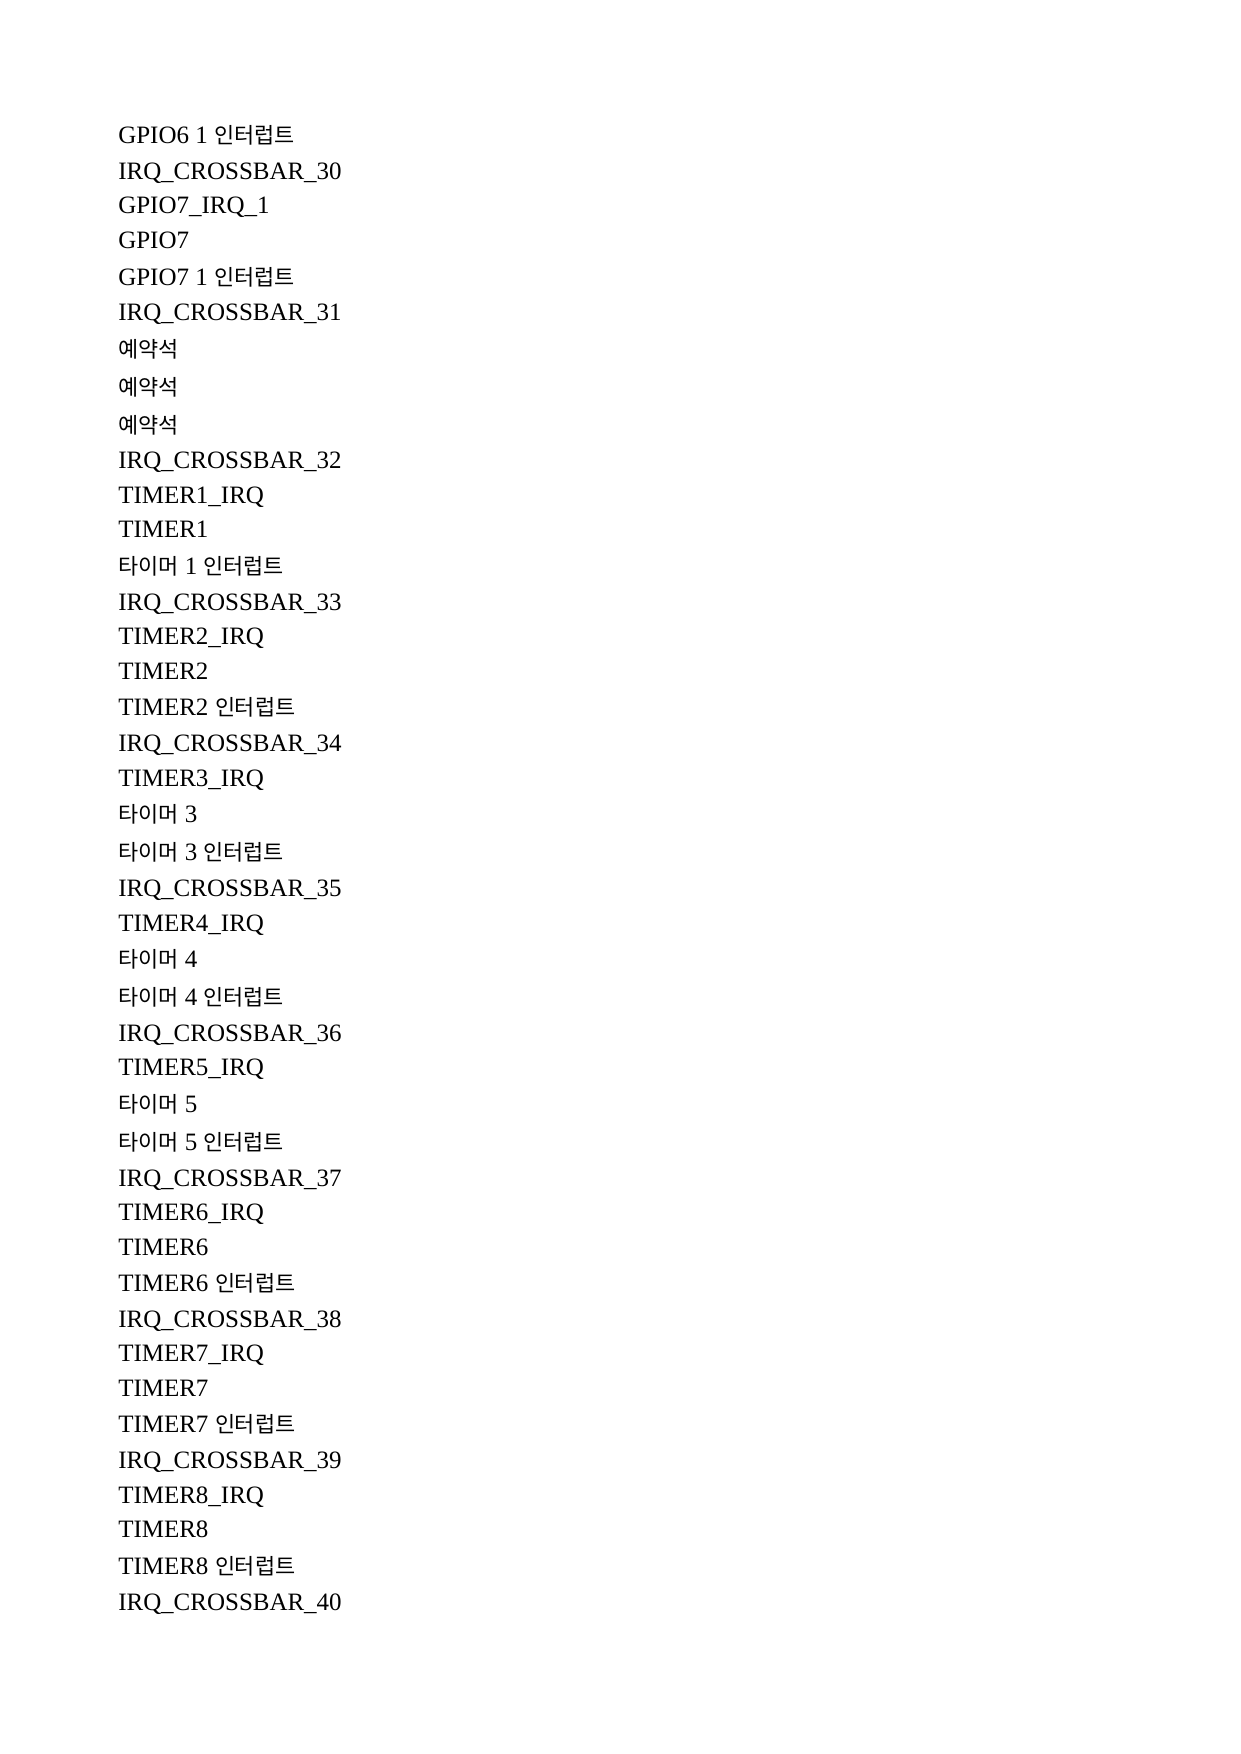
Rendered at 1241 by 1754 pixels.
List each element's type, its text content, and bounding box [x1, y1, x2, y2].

text TIMER1_IRQ [118, 480, 1122, 509]
text GPIO7 [118, 225, 1122, 254]
text TIMER7 인터럽트 [118, 1407, 1122, 1439]
text IRQ_CROSSBAR_36 [118, 1018, 1122, 1047]
text TIMER2 [118, 656, 1122, 685]
text 타이머 5 인터럽트 [118, 1125, 1122, 1156]
text TIMER6 [118, 1232, 1122, 1260]
text TIMER2_IRQ [118, 621, 1122, 650]
text GPIO7 1 인터럽트 [118, 259, 1122, 291]
text IRQ_CROSSBAR_35 [118, 873, 1122, 902]
text 타이머 5 [118, 1087, 1122, 1118]
text 타이머 4 [118, 942, 1122, 974]
text 타이머 3 [118, 797, 1122, 829]
text IRQ_CROSSBAR_39 [118, 1445, 1122, 1474]
text IRQ_CROSSBAR_37 [118, 1163, 1122, 1191]
text IRQ_CROSSBAR_34 [118, 728, 1122, 757]
text IRQ_CROSSBAR_40 [118, 1587, 1122, 1616]
text 예약석 [118, 408, 1122, 439]
text 예약석 [118, 332, 1122, 363]
text 타이머 1 인터럽트 [118, 549, 1122, 581]
text TIMER8 [118, 1514, 1122, 1543]
text TIMER8_IRQ [118, 1480, 1122, 1509]
text IRQ_CROSSBAR_30 [118, 156, 1122, 185]
text 타이머 3 인터럽트 [118, 835, 1122, 867]
text TIMER6_IRQ [118, 1197, 1122, 1226]
text 예약석 [118, 370, 1122, 401]
text TIMER3_IRQ [118, 763, 1122, 792]
text GPIO6 1 인터럽트 [118, 118, 1122, 150]
text TIMER7 [118, 1373, 1122, 1402]
text TIMER7_IRQ [118, 1338, 1122, 1367]
text TIMER5_IRQ [118, 1052, 1122, 1081]
text IRQ_CROSSBAR_32 [118, 446, 1122, 474]
text IRQ_CROSSBAR_33 [118, 587, 1122, 616]
text TIMER4_IRQ [118, 908, 1122, 936]
text TIMER1 [118, 514, 1122, 543]
text TIMER8 인터럽트 [118, 1549, 1122, 1581]
text 타이머 4 인터럽트 [118, 980, 1122, 1012]
text TIMER6 인터럽트 [118, 1266, 1122, 1298]
text TIMER2 인터럽트 [118, 690, 1122, 722]
text IRQ_CROSSBAR_38 [118, 1304, 1122, 1333]
text IRQ_CROSSBAR_31 [118, 297, 1122, 326]
text GPIO7_IRQ_1 [118, 191, 1122, 219]
